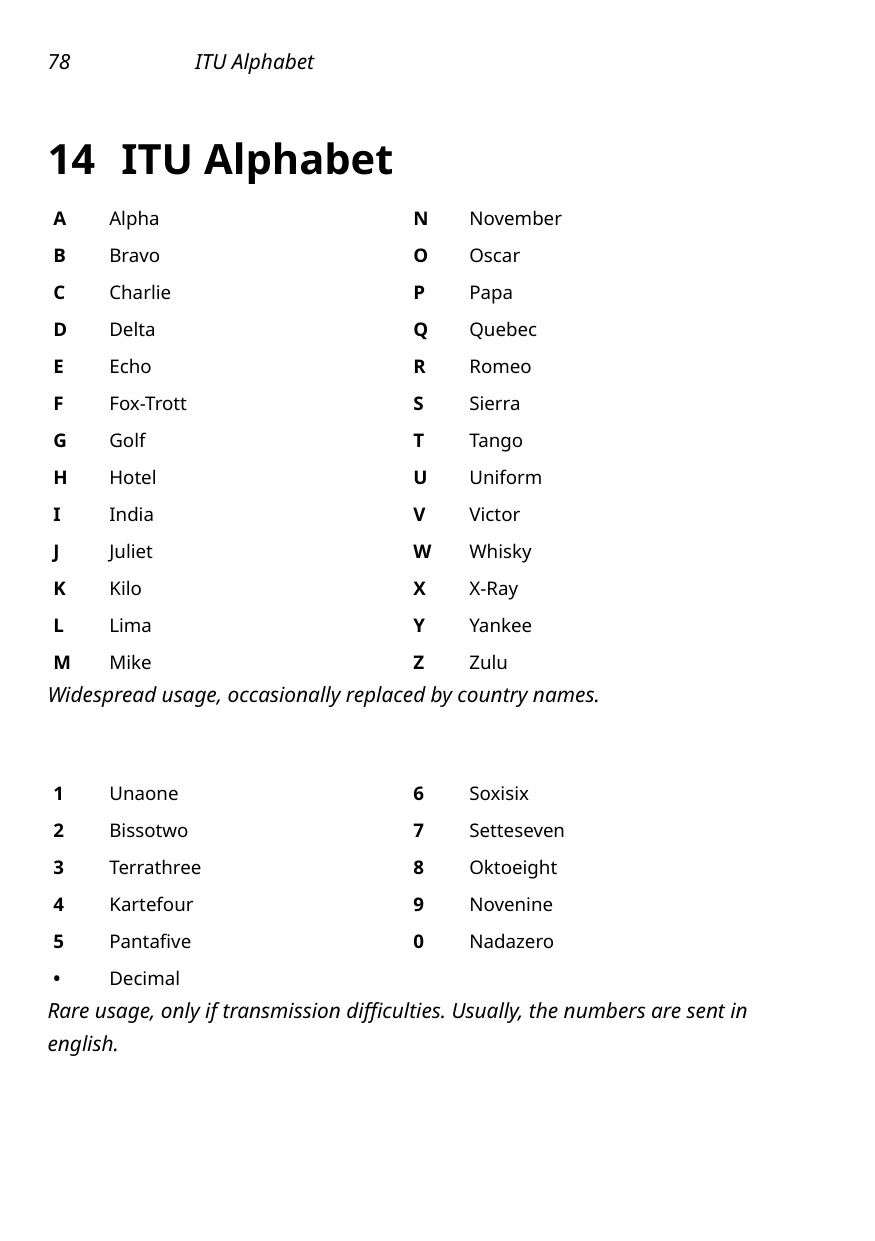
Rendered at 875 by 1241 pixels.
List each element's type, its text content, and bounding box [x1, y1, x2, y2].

table_header Alpha [103, 200, 407, 236]
table_cell Kilo [103, 569, 407, 606]
table_cell Y [408, 606, 463, 643]
table_cell Kartefour [103, 886, 407, 922]
table_cell L [47, 606, 103, 643]
table_cell Oktoeight [464, 849, 768, 886]
table_cell 4 [47, 886, 103, 922]
table_cell F [47, 384, 103, 421]
table_cell U [408, 458, 463, 495]
table_cell Oscar [464, 236, 768, 273]
table_cell Quebec [464, 310, 768, 347]
table_cell P [408, 274, 463, 310]
table_cell [408, 960, 463, 996]
table_cell Terrathree [103, 849, 407, 886]
table_cell Z [408, 643, 463, 680]
table_cell Whisky [464, 532, 768, 569]
table_cell Victor [464, 495, 768, 532]
table_cell S [408, 384, 463, 421]
table_header N [408, 200, 463, 236]
table_cell E [47, 348, 103, 384]
table_cell R [408, 348, 463, 384]
table_cell 5 [47, 923, 103, 959]
table_header Soxisix [464, 775, 768, 812]
table_cell Hotel [103, 458, 407, 495]
table_cell B [47, 236, 103, 273]
table_cell Papa [464, 274, 768, 310]
table_cell • [47, 960, 103, 996]
table_cell Bravo [103, 236, 407, 273]
table_header A [47, 200, 103, 236]
table_cell [464, 960, 768, 996]
text Widespread usage, occasionally replaced by country names. [47, 680, 768, 709]
table_cell Delta [103, 310, 407, 347]
text Rare usage, only if transmission difficulties. Usually, the numbers are sent in english. [47, 996, 768, 1057]
table_cell Bissotwo [103, 812, 407, 848]
table_cell Uniform [464, 458, 768, 495]
table_cell Setteseven [464, 812, 768, 848]
table_header 1 [47, 775, 103, 812]
table_cell Golf [103, 421, 407, 458]
table_cell H [47, 458, 103, 495]
table_cell 2 [47, 812, 103, 848]
table_cell Zulu [464, 643, 768, 680]
table_cell J [47, 532, 103, 569]
table_cell G [47, 421, 103, 458]
table_cell K [47, 569, 103, 606]
table_header November [464, 200, 768, 236]
table_cell I [47, 495, 103, 532]
table_cell Yankee [464, 606, 768, 643]
table_cell Pantafive [103, 923, 407, 959]
table_cell 9 [408, 886, 463, 922]
table_cell Echo [103, 348, 407, 384]
table_cell D [47, 310, 103, 347]
table_cell X [408, 569, 463, 606]
table_cell C [47, 274, 103, 310]
table_cell 3 [47, 849, 103, 886]
table_cell 0 [408, 923, 463, 959]
table_cell Lima [103, 606, 407, 643]
table_cell India [103, 495, 407, 532]
table_header 6 [408, 775, 463, 812]
table_cell Charlie [103, 274, 407, 310]
table_cell Mike [103, 643, 407, 680]
table_cell V [408, 495, 463, 532]
table_cell W [408, 532, 463, 569]
table_cell 8 [408, 849, 463, 886]
table_cell M [47, 643, 103, 680]
table_cell Romeo [464, 348, 768, 384]
table_header Unaone [103, 775, 407, 812]
table_cell Novenine [464, 886, 768, 922]
table_cell Sierra [464, 384, 768, 421]
table_cell Nadazero [464, 923, 768, 959]
table_cell Q [408, 310, 463, 347]
table_cell T [408, 421, 463, 458]
table_cell 7 [408, 812, 463, 848]
table_cell X-Ray [464, 569, 768, 606]
table_cell Decimal [103, 960, 407, 996]
table_cell Fox-Trott [103, 384, 407, 421]
table_cell Tango [464, 421, 768, 458]
subtitle ITU Alphabet [47, 130, 768, 187]
table_cell Juliet [103, 532, 407, 569]
table_cell O [408, 236, 463, 273]
